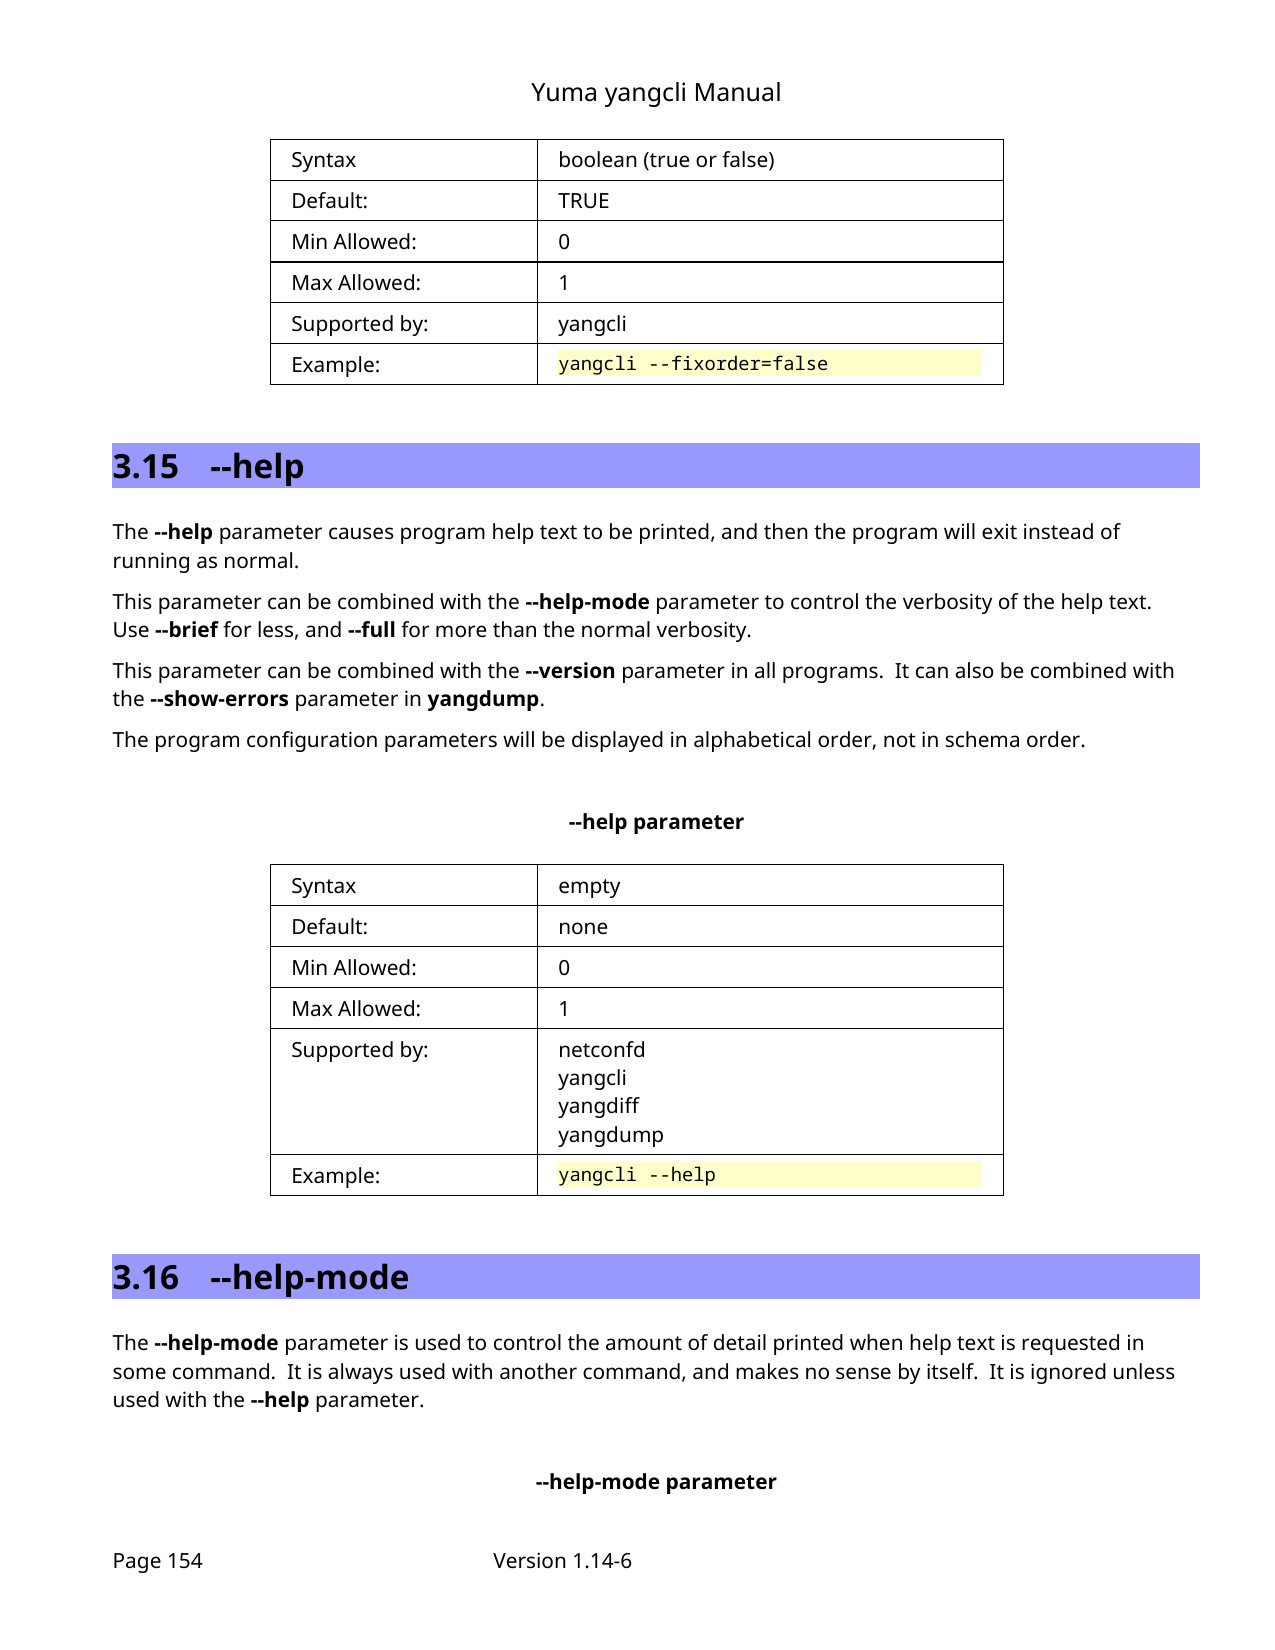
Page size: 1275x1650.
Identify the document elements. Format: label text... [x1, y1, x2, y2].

text This parameter can be combined with the --version parameter in all programs. It can also be combined with the --show-errors parameter in yangdump. [112, 656, 1200, 713]
table_cell none [538, 906, 1003, 946]
table_cell Default: [271, 181, 537, 220]
table_cell 1 [538, 988, 1003, 1028]
subtitle --help-mode [112, 1254, 1200, 1299]
table_cell 0 [538, 221, 1003, 261]
table_header empty [538, 865, 1003, 905]
table_cell Supported by: [271, 1029, 537, 1154]
subtitle --help [112, 443, 1200, 488]
text The program configuration parameters will be displayed in alphabetical order, not in schema order. [112, 726, 1200, 754]
text The --help-mode parameter is used to control the amount of detail printed when help text is requested in some command. It is always used with another command, and makes no sense by itself. It is ignored unless used with the --help parameter. [112, 1328, 1200, 1414]
table_cell Default: [271, 906, 537, 946]
table_cell netconfd yangcli yangdiff yangdump [538, 1029, 1003, 1154]
table_cell Min Allowed: [271, 221, 537, 261]
table_cell Max Allowed: [271, 988, 537, 1028]
table_cell yangcli --help [538, 1155, 1003, 1195]
table_cell yangcli [538, 303, 1003, 343]
subtitle --help parameter [127, 807, 1185, 836]
table_cell 1 [538, 263, 1003, 302]
text The --help parameter causes program help text to be printed, and then the program will exit instead of running as normal. [112, 517, 1200, 574]
table_cell Max Allowed: [271, 263, 537, 302]
table_cell Example: [271, 1155, 537, 1195]
table_cell Min Allowed: [271, 947, 537, 987]
table_header boolean (true or false) [538, 140, 1003, 179]
table_cell yangcli --fixorder=false [538, 344, 1003, 384]
table_cell Example: [271, 344, 537, 384]
table_cell Supported by: [271, 303, 537, 343]
table_header Syntax [271, 140, 537, 179]
table_cell TRUE [538, 181, 1003, 220]
subtitle --help-mode parameter [127, 1467, 1185, 1496]
table_cell 0 [538, 947, 1003, 987]
text This parameter can be combined with the --help-mode parameter to control the verbosity of the help text. Use --brief for less, and --full for more than the normal verbosity. [112, 587, 1200, 644]
table_header Syntax [271, 865, 537, 905]
